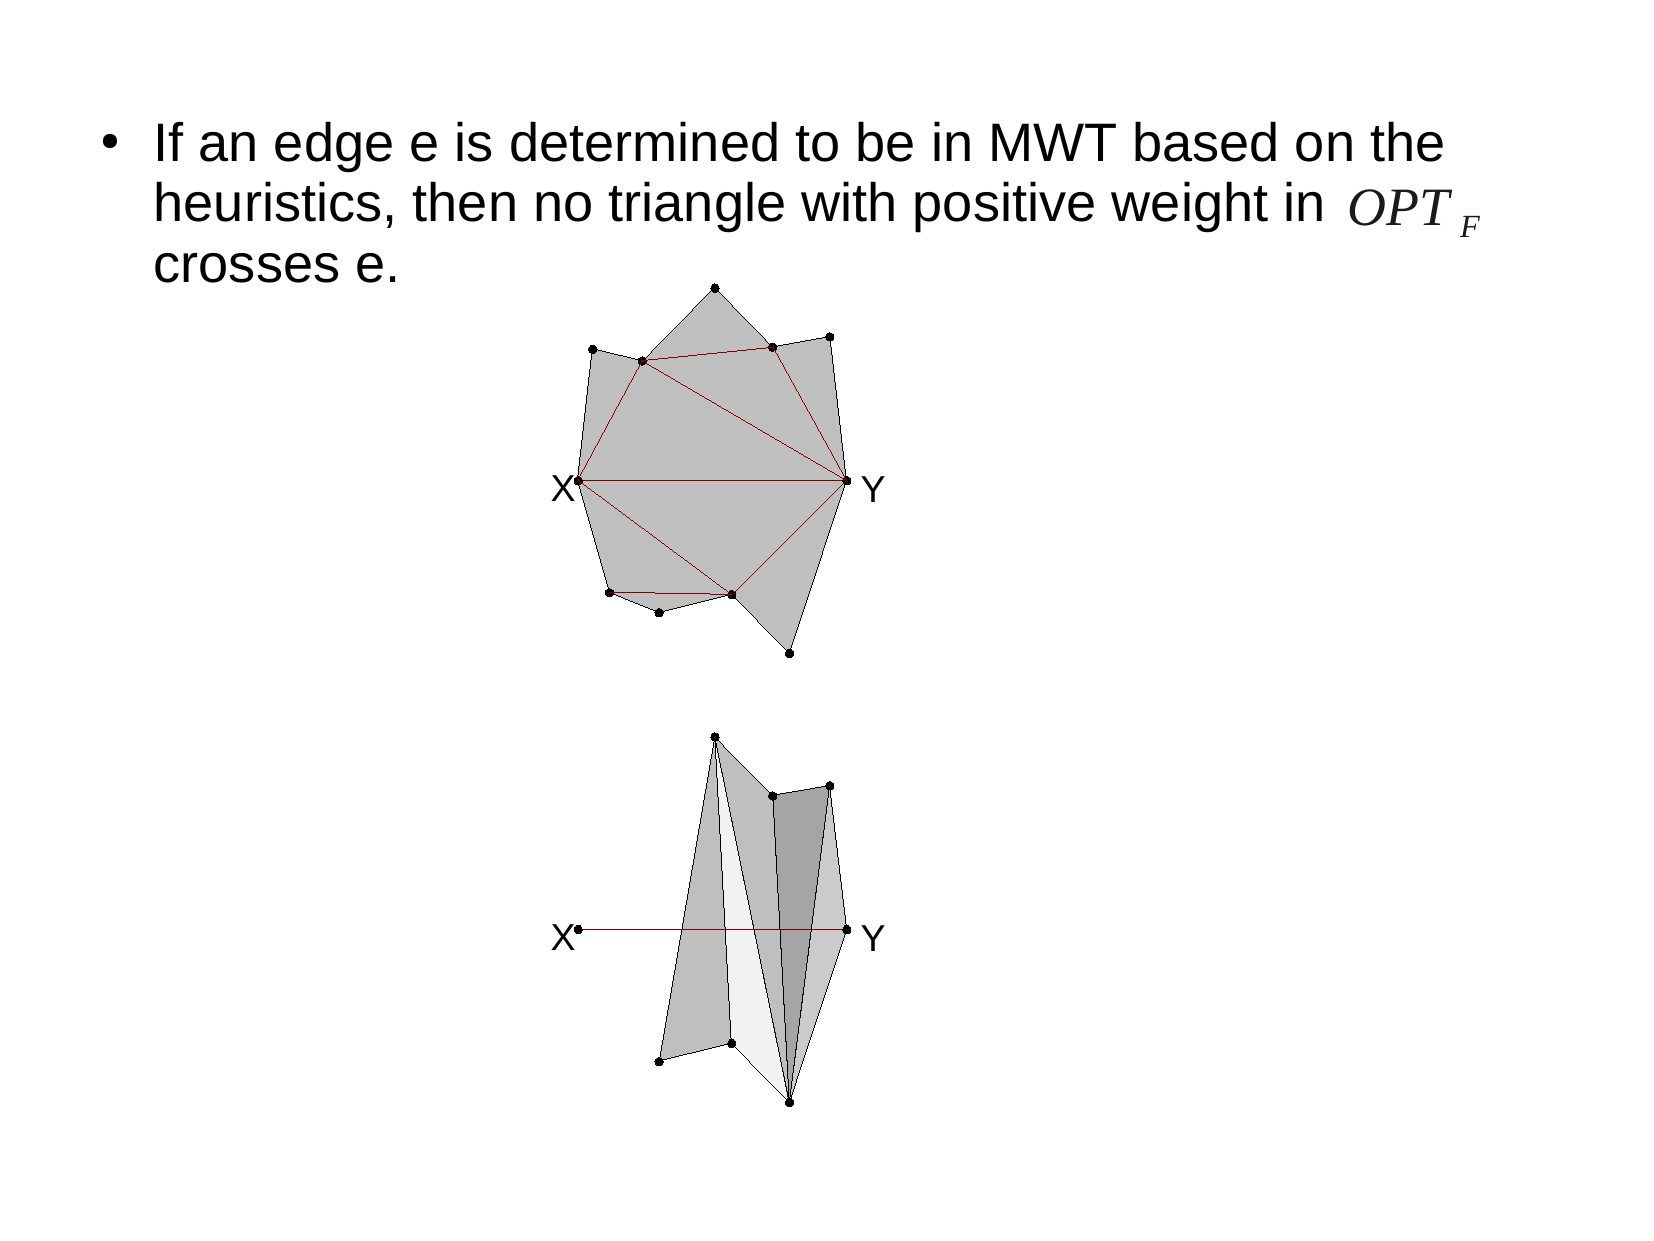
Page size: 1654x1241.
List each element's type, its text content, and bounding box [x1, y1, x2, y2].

chart [1341, 176, 1486, 245]
text_box [654, 608, 664, 617]
text_box [605, 588, 614, 597]
text_box [638, 356, 647, 366]
text_box [825, 781, 834, 790]
text_box [727, 1039, 736, 1048]
text_box [785, 1098, 794, 1107]
text_box [842, 476, 851, 485]
text_box X [535, 908, 591, 966]
text_box [574, 925, 583, 934]
text_box Y [845, 461, 901, 519]
text_box X [535, 459, 591, 517]
text_box [825, 332, 834, 341]
text_box [654, 1057, 664, 1066]
text_box [768, 343, 777, 352]
text_box [727, 590, 736, 599]
list If an edge e is determined to be in MWT based on the heuristics, then no triangle with positive weight in crosses e. [82, 112, 1571, 1109]
text_box [588, 345, 597, 354]
text_box [710, 732, 720, 742]
text_box [574, 476, 583, 485]
text_box [785, 649, 794, 658]
text_box [768, 791, 777, 801]
text_box Y [845, 910, 901, 968]
text_box [842, 925, 851, 934]
text_box [710, 283, 720, 293]
